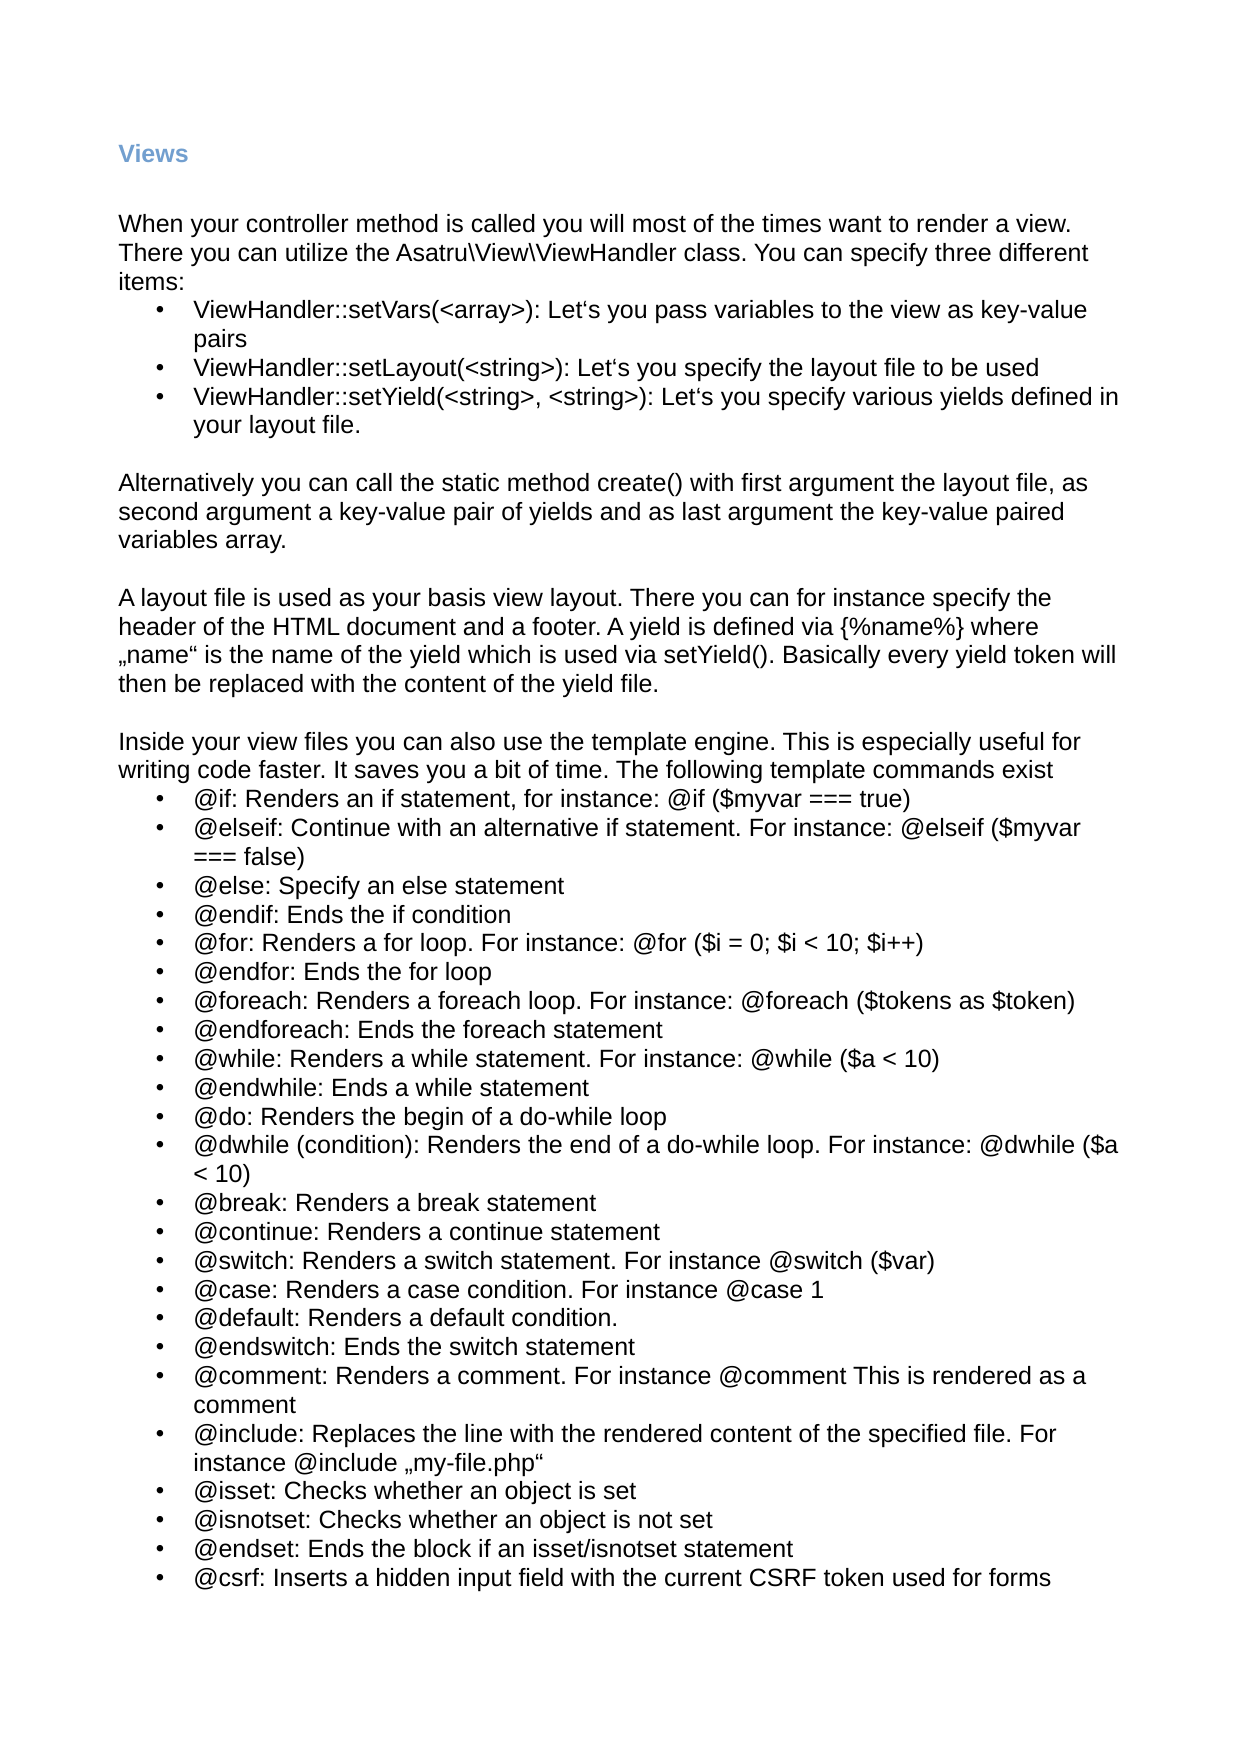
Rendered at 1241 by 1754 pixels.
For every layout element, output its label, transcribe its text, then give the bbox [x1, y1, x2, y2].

text A layout file is used as your basis view layout. There you can for instance specify the header of the HTML document and a footer. A yield is defined via {%name%} where „name“ is the name of the yield which is used via setYield(). Basically every yield token will then be replaced with the content of the yield file. [118, 583, 1122, 698]
text When your controller method is called you will most of the times want to render a view. There you can utilize the Asatru\View\ViewHandler class. You can specify three different items: [118, 209, 1122, 295]
list @for: Renders a for loop. For instance: @for ($i = 0; $i < 10; $i++) [156, 928, 1122, 957]
list ViewHandler::setYield(<string>, <string>): Let‘s you specify various yields defined in your layout file. [156, 382, 1122, 439]
list @include: Replaces the line with the rendered content of the specified file. For instance @include „my-file.php“ [156, 1419, 1122, 1476]
list @else: Specify an else statement [156, 871, 1122, 899]
text Alternatively you can call the static method create() with first argument the layout file, as second argument a key-value pair of yields and as last argument the key-value paired variables array. [118, 468, 1122, 554]
list @endset: Ends the block if an isset/isnotset statement [156, 1534, 1122, 1563]
list @do: Renders the begin of a do-while loop [156, 1102, 1122, 1130]
list @while: Renders a while statement. For instance: @while ($a < 10) [156, 1044, 1122, 1073]
list @endfor: Ends the for loop [156, 957, 1122, 986]
list @break: Renders a break statement [156, 1188, 1122, 1217]
list @isset: Checks whether an object is set [156, 1476, 1122, 1505]
list @foreach: Renders a foreach loop. For instance: @foreach ($tokens as $token) [156, 986, 1122, 1015]
list @endswitch: Ends the switch statement [156, 1332, 1122, 1361]
list @csrf: Inserts a hidden input field with the current CSRF token used for forms [156, 1563, 1122, 1592]
list @dwhile (condition): Renders the end of a do-while loop. For instance: @dwhile ($a < 10) [156, 1130, 1122, 1188]
list ViewHandler::setLayout(<string>): Let‘s you specify the layout file to be used [156, 353, 1122, 382]
list @elseif: Continue with an alternative if statement. For instance: @elseif ($myvar === false) [156, 813, 1122, 871]
list @case: Renders a case condition. For instance @case 1 [156, 1274, 1122, 1303]
list @switch: Renders a switch statement. For instance @switch ($var) [156, 1246, 1122, 1274]
list @comment: Renders a comment. For instance @comment This is rendered as a comment [156, 1361, 1122, 1419]
subtitle Views [118, 139, 1122, 168]
text Inside your view files you can also use the template engine. This is especially useful for writing code faster. It saves you a bit of time. The following template commands exist [118, 727, 1122, 784]
list @isnotset: Checks whether an object is not set [156, 1505, 1122, 1534]
list @endforeach: Ends the foreach statement [156, 1015, 1122, 1044]
list @if: Renders an if statement, for instance: @if ($myvar === true) [156, 784, 1122, 813]
list @default: Renders a default condition. [156, 1303, 1122, 1332]
list @endif: Ends the if condition [156, 899, 1122, 928]
list ViewHandler::setVars(<array>): Let‘s you pass variables to the view as key-value pairs [156, 295, 1122, 353]
list @endwhile: Ends a while statement [156, 1073, 1122, 1102]
list @continue: Renders a continue statement [156, 1217, 1122, 1246]
